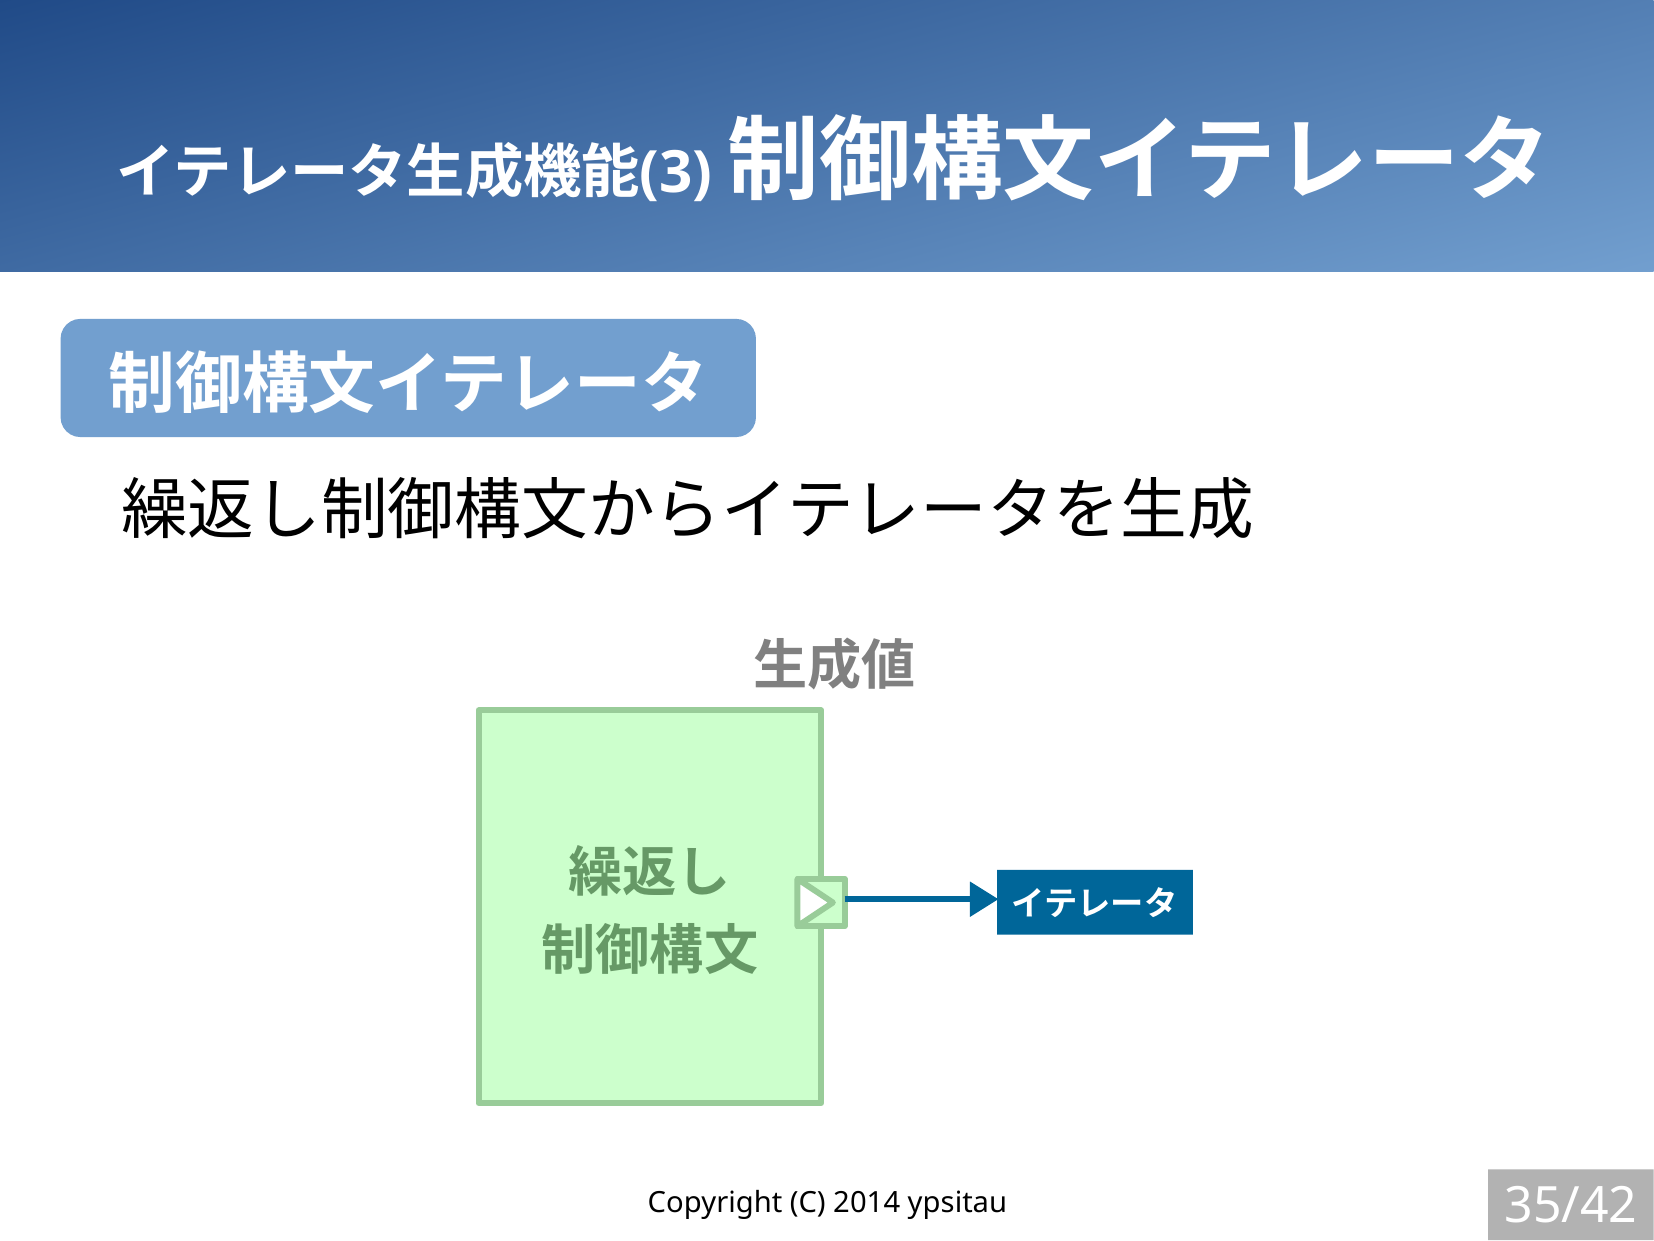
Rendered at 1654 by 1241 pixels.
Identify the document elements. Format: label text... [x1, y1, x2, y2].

text_box イテレータ [997, 869, 1193, 935]
title イテレータ生成機能(3) 制御構文イテレータ [66, 49, 1603, 257]
text_box 繰返し制御構文からイテレータを生成 [106, 448, 1271, 564]
text_box 制御構文イテレータ [60, 318, 756, 438]
text_box 生成値 [738, 614, 931, 711]
text_box 繰返し 制御構文 [478, 710, 822, 1104]
text_box [797, 878, 845, 927]
